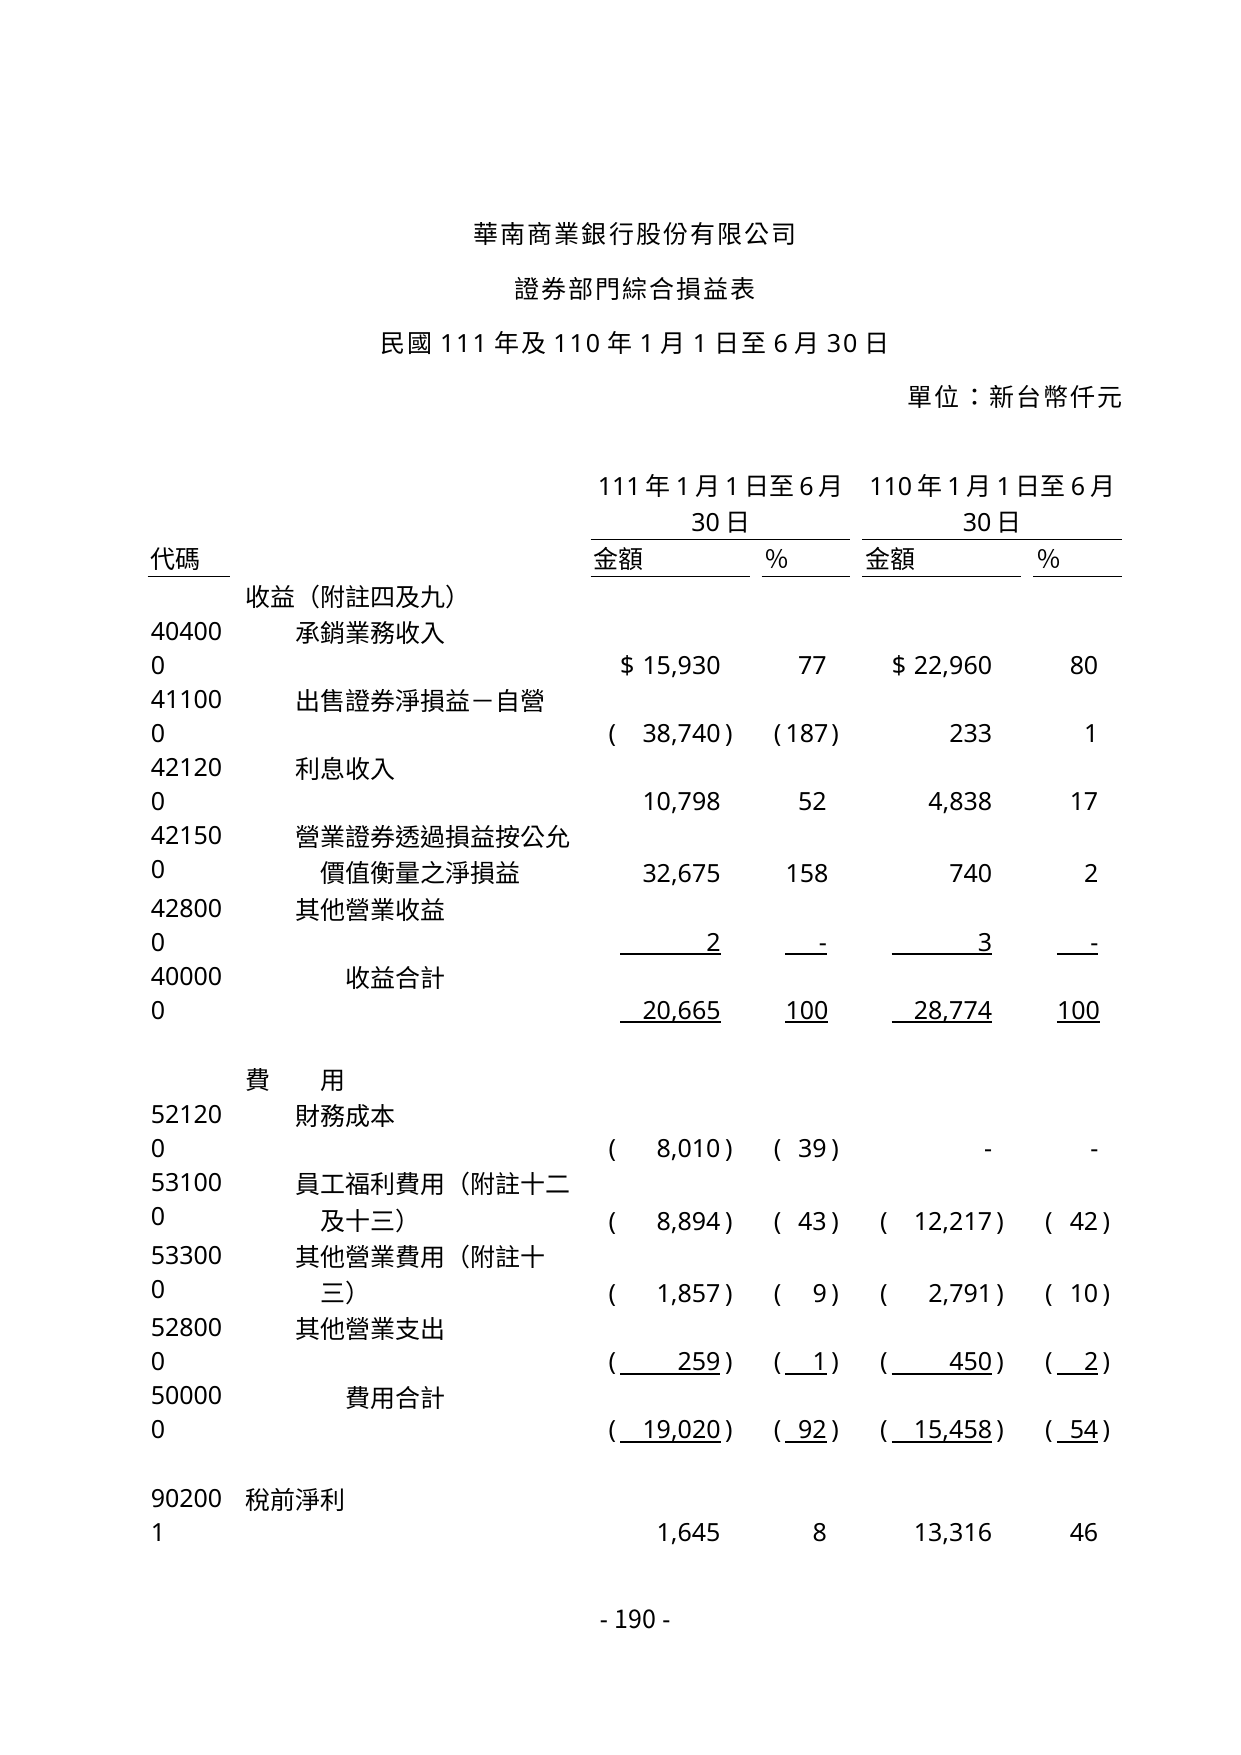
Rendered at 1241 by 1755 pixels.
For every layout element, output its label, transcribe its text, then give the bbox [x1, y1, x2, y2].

table_cell [579, 1026, 591, 1061]
table_cell [1033, 1446, 1122, 1480]
table_cell 金額 [862, 540, 1021, 576]
table_cell [230, 1446, 242, 1480]
table_cell [862, 577, 1021, 613]
table_cell 100 [1033, 958, 1122, 1026]
table_cell ( 10 ) [1033, 1238, 1122, 1310]
table_cell 46 [1033, 1480, 1122, 1548]
table_cell [750, 1026, 762, 1061]
table_cell 承銷業務收入 [242, 613, 579, 681]
table_cell [762, 1061, 850, 1097]
table_cell 17 [1033, 750, 1122, 818]
table_cell [230, 750, 242, 818]
table_cell [148, 577, 230, 613]
table_cell ( 12,217 ) [862, 1165, 1021, 1237]
table_cell [579, 681, 591, 749]
table_cell [242, 1446, 579, 1480]
table_cell 400000 [148, 958, 230, 1026]
table_cell [591, 1446, 750, 1480]
table_cell 收益（附註四及九） [242, 576, 579, 613]
table_cell 421200 [148, 750, 230, 818]
table_cell [230, 1238, 242, 1310]
table_cell [230, 890, 242, 958]
table_cell [1021, 1061, 1033, 1097]
table_cell 出售證券淨損益－自營 [242, 681, 579, 749]
table_header [850, 466, 862, 539]
table_cell [579, 1548, 591, 1582]
table_cell 10,798 [591, 750, 750, 818]
table_cell [862, 1446, 1021, 1480]
table_cell 收益合計 [242, 958, 579, 1026]
table_cell [750, 1446, 762, 1480]
table_cell [850, 1446, 862, 1480]
table_cell ( 39 ) [762, 1097, 850, 1165]
table_cell [1021, 681, 1033, 749]
table_cell ( 2 ) [1033, 1310, 1122, 1378]
table_cell [579, 750, 591, 818]
table_cell - [1033, 890, 1122, 958]
table_cell [750, 1378, 762, 1446]
table_cell [850, 1310, 862, 1378]
table_cell 233 [862, 681, 1021, 749]
table_cell [579, 1480, 591, 1548]
table_cell [850, 576, 862, 613]
table_cell [591, 1026, 750, 1061]
table_cell [591, 1061, 750, 1097]
table_cell [230, 613, 242, 681]
table_cell [850, 818, 862, 890]
table_cell 740 [862, 818, 1021, 890]
table_cell [148, 1061, 230, 1097]
table_cell [230, 1061, 242, 1097]
table_cell 其他營業支出 [242, 1310, 579, 1378]
table_cell 代碼 [148, 539, 230, 576]
table_cell [850, 1026, 862, 1061]
table_cell 421500 [148, 818, 230, 890]
table_cell [850, 750, 862, 818]
table_cell [850, 1480, 862, 1548]
table_cell [579, 576, 591, 613]
table_cell [230, 681, 242, 749]
table_cell [750, 1238, 762, 1310]
table_cell [1021, 1165, 1033, 1237]
table_cell [230, 818, 242, 890]
table_cell 158 [762, 818, 850, 890]
table_cell [850, 1238, 862, 1310]
table_cell 411000 [148, 681, 230, 749]
table_cell [1021, 1446, 1033, 1480]
table_cell [850, 1165, 862, 1237]
table_cell 100 [762, 958, 850, 1026]
table_cell [1021, 750, 1033, 818]
table_cell 533000 [148, 1238, 230, 1310]
table_cell - [762, 890, 850, 958]
table_cell [750, 958, 762, 1026]
table_cell 80 [1033, 613, 1122, 681]
table_cell 2 [1033, 818, 1122, 890]
table_cell 4,838 [862, 750, 1021, 818]
table_cell [1021, 958, 1033, 1026]
table_cell [750, 890, 762, 958]
table_cell [591, 1548, 750, 1582]
table_cell ( 259 ) [591, 1310, 750, 1378]
table_cell 員工福利費用（附註十二及十三） [242, 1165, 579, 1237]
text 證券部門綜合損益表 [148, 269, 1122, 305]
table_cell [579, 958, 591, 1026]
table_cell 521200 [148, 1097, 230, 1165]
table_cell [148, 1026, 230, 1061]
table_cell [750, 1061, 762, 1097]
table_cell [1021, 1548, 1033, 1582]
table_cell 費用合計 [242, 1378, 579, 1446]
table_cell 營業證券透過損益按公允價值衡量之淨損益 [242, 818, 579, 890]
table_cell [230, 1026, 242, 1061]
table_cell [750, 818, 762, 890]
text 華南商業銀行股份有限公司 [148, 215, 1122, 251]
table_cell [750, 540, 762, 576]
table_cell 13,316 [862, 1480, 1021, 1548]
table_cell ( 19,020 ) [591, 1378, 750, 1446]
table_cell 3 [862, 890, 1021, 958]
table_cell 1 [1033, 681, 1122, 749]
table_cell 8 [762, 1480, 850, 1548]
table_cell 利息收入 [242, 750, 579, 818]
table_cell [750, 1310, 762, 1378]
table_cell [148, 1548, 230, 1582]
table_cell [750, 681, 762, 749]
table_cell [762, 1548, 850, 1582]
table_cell 2 [591, 890, 750, 958]
table_cell - [862, 1097, 1021, 1165]
table_cell 28,774 [862, 958, 1021, 1026]
table_header 110年1月1日至6月30日 [862, 466, 1122, 539]
table_cell ( 38,740 ) [591, 681, 750, 749]
table_cell [850, 958, 862, 1026]
table_cell ( 42 ) [1033, 1165, 1122, 1237]
table_cell [579, 818, 591, 890]
table_cell ( 1,857 ) [591, 1238, 750, 1310]
table_cell 稅前淨利 [242, 1480, 579, 1548]
table_cell [1021, 1378, 1033, 1446]
table_cell 52 [762, 750, 850, 818]
table_cell [230, 1097, 242, 1165]
table_cell ( 1 ) [762, 1310, 850, 1378]
table_cell 財務成本 [242, 1097, 579, 1165]
table_cell [850, 1061, 862, 1097]
table_cell [1033, 1026, 1122, 1061]
table_cell [1021, 1026, 1033, 1061]
table_cell $ 22,960 [862, 613, 1021, 681]
table_cell 500000 [148, 1378, 230, 1446]
table_cell [850, 681, 862, 749]
table_cell [850, 1097, 862, 1165]
table_cell [230, 576, 242, 613]
table_cell [579, 1378, 591, 1446]
table_cell [1033, 1548, 1122, 1582]
table_cell [850, 1378, 862, 1446]
table_cell [750, 613, 762, 681]
table_cell 其他營業收益 [242, 890, 579, 958]
table_cell [579, 613, 591, 681]
table_header [579, 466, 591, 539]
table_cell [230, 1548, 242, 1582]
table_cell [242, 539, 579, 576]
table_cell [579, 1238, 591, 1310]
table_cell 費 用 [242, 1061, 579, 1097]
table_cell [579, 1310, 591, 1378]
table_cell [750, 576, 762, 613]
table_cell 902001 [148, 1480, 230, 1548]
table_cell [230, 1165, 242, 1237]
table_cell ％ [1033, 540, 1122, 576]
table_cell [750, 1165, 762, 1237]
table_header [242, 466, 579, 539]
table_cell [1021, 540, 1033, 576]
table_cell 32,675 [591, 818, 750, 890]
table_header [230, 466, 242, 539]
table_cell [1021, 818, 1033, 890]
table_cell [750, 1548, 762, 1582]
table_cell ( 8,894 ) [591, 1165, 750, 1237]
table_cell [230, 539, 242, 576]
table_cell [591, 577, 750, 613]
table_cell [1033, 1061, 1122, 1097]
table_cell [762, 577, 850, 613]
table_cell - [1033, 1097, 1122, 1165]
table_cell [579, 1165, 591, 1237]
table_cell 531000 [148, 1165, 230, 1237]
table_cell [850, 1548, 862, 1582]
table_cell [1021, 576, 1033, 613]
table_cell ( 8,010 ) [591, 1097, 750, 1165]
table_cell 金額 [591, 540, 750, 576]
table_cell [579, 1446, 591, 1480]
table_cell [862, 1548, 1021, 1582]
table_cell [230, 1378, 242, 1446]
table_cell [1033, 577, 1122, 613]
table_cell ( 54 ) [1033, 1378, 1122, 1446]
table_cell [230, 958, 242, 1026]
table_header [148, 466, 230, 539]
table_cell ％ [762, 540, 850, 576]
table_header 111年1月1日至6月30日 [591, 466, 850, 539]
table_cell [230, 1310, 242, 1378]
table_cell 404000 [148, 613, 230, 681]
table_cell 77 [762, 613, 850, 681]
text 民國111年及110年1月1日至6月30日 [148, 323, 1122, 360]
table_cell [579, 1061, 591, 1097]
table_cell [579, 1097, 591, 1165]
table_cell ( 43 ) [762, 1165, 850, 1237]
table_cell ( 92 ) [762, 1378, 850, 1446]
table_cell [242, 1548, 579, 1582]
table_cell 20,665 [591, 958, 750, 1026]
table_cell [1021, 1238, 1033, 1310]
table_cell [762, 1026, 850, 1061]
table_cell [230, 1480, 242, 1548]
table_cell [850, 613, 862, 681]
table_cell [1021, 1480, 1033, 1548]
table_cell ( 187 ) [762, 681, 850, 749]
table_cell [862, 1061, 1021, 1097]
table_cell [579, 539, 591, 576]
table_cell [862, 1026, 1021, 1061]
table_cell [148, 1446, 230, 1480]
table_cell [1021, 890, 1033, 958]
table_cell 1,645 [591, 1480, 750, 1548]
table_cell 428000 [148, 890, 230, 958]
table_cell ( 9 ) [762, 1238, 850, 1310]
table_cell [1021, 1097, 1033, 1165]
table_cell $ 15,930 [591, 613, 750, 681]
table_cell [762, 1446, 850, 1480]
table_cell [750, 1097, 762, 1165]
table_cell 528000 [148, 1310, 230, 1378]
table_cell [579, 890, 591, 958]
table_cell ( 15,458 ) [862, 1378, 1021, 1446]
table_cell 其他營業費用（附註十三） [242, 1238, 579, 1310]
table_cell [242, 1026, 579, 1061]
table_cell ( 450 ) [862, 1310, 1021, 1378]
table_cell [750, 1480, 762, 1548]
table_cell [750, 750, 762, 818]
text 單位：新台幣仟元 [148, 378, 1122, 414]
table_cell [850, 539, 862, 576]
table_cell [1021, 613, 1033, 681]
table_cell [850, 890, 862, 958]
table_cell [1021, 1310, 1033, 1378]
table_cell ( 2,791 ) [862, 1238, 1021, 1310]
